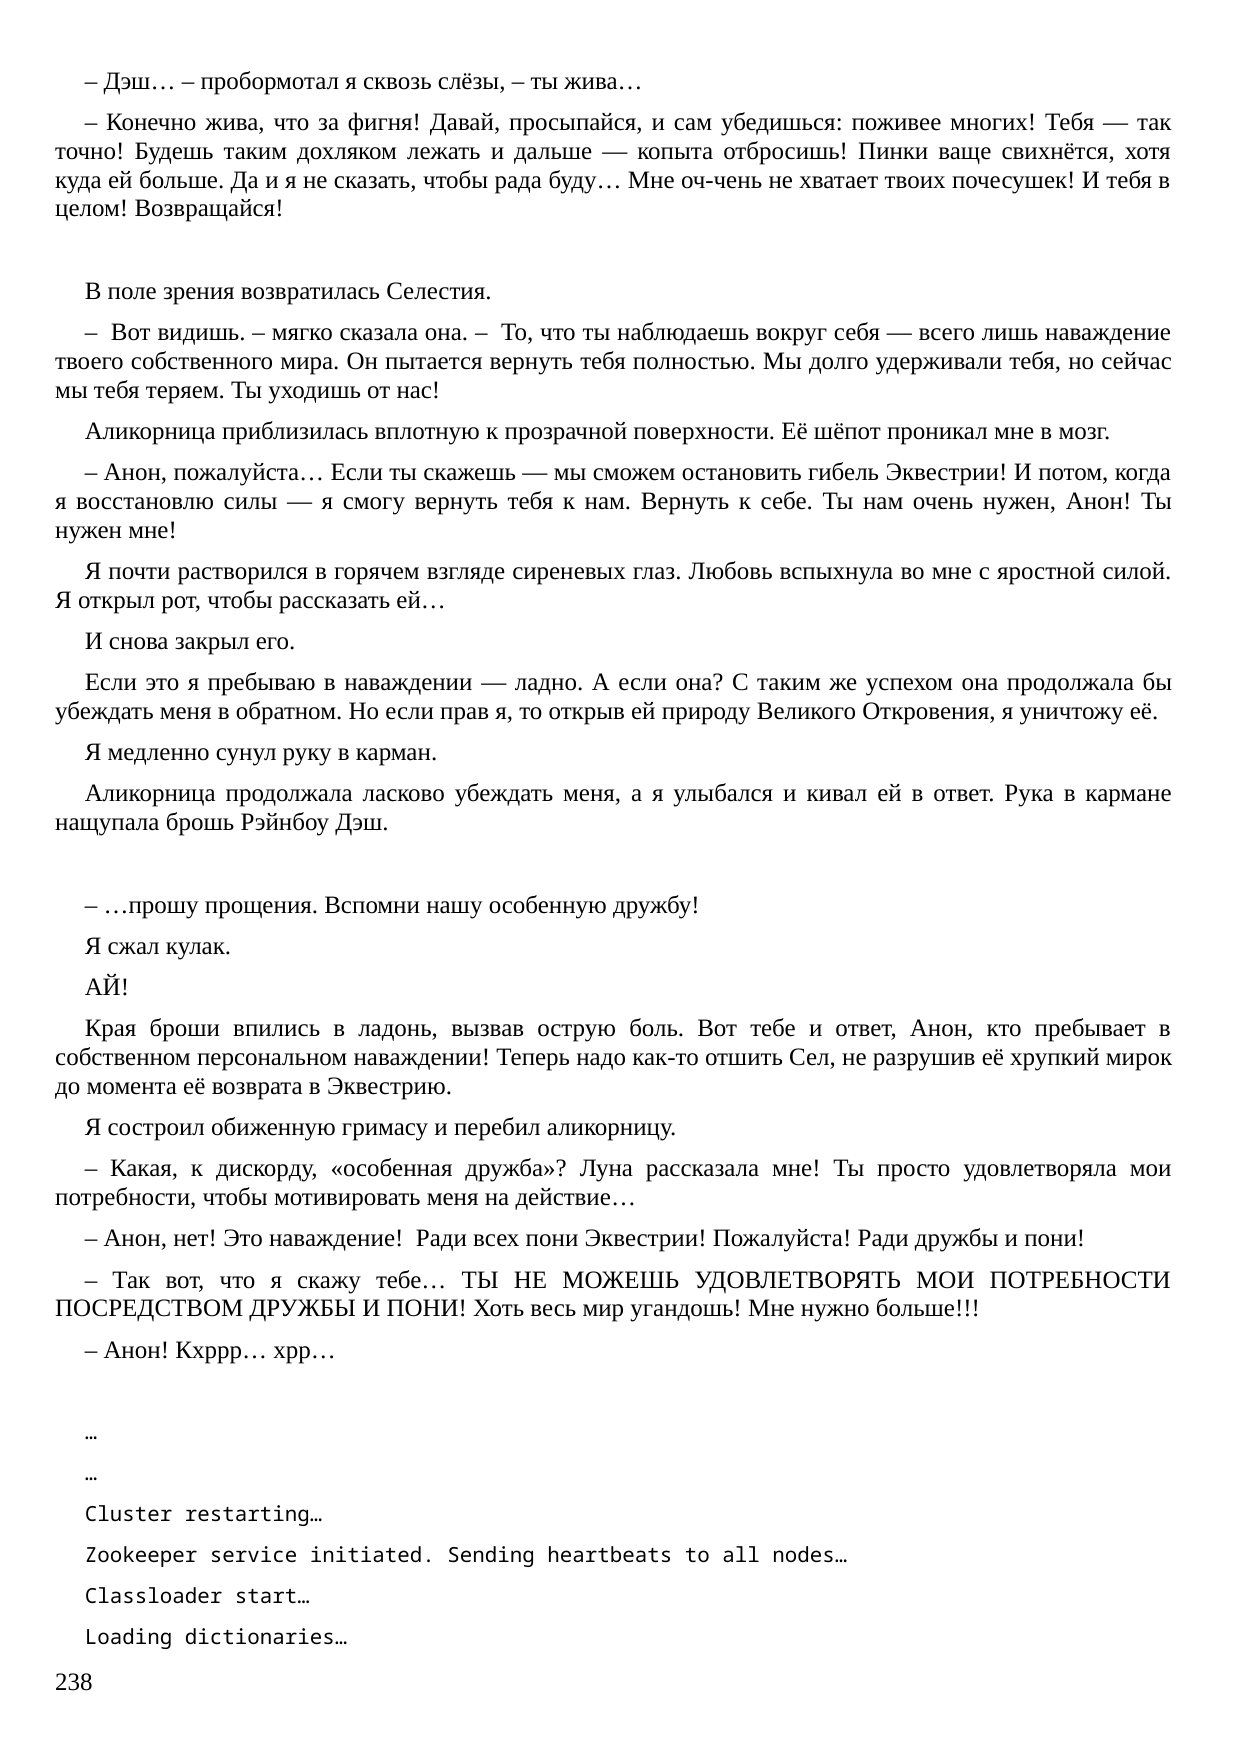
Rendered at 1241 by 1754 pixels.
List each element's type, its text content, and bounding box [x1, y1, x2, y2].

text Cluster restarting… [55, 1499, 1173, 1528]
text Zookeeper service initiated. Sending heartbeats to all nodes… [55, 1540, 1173, 1568]
text Я медленно сунул руку в карман. [55, 737, 1173, 766]
text – Какая, к дискорду, «особенная дружба»? Луна рассказала мне! Ты просто удовлетворяла мои потребности, чтобы мотивировать меня на действие… [55, 1153, 1173, 1211]
text – Анон, пожалуйста… Если ты скажешь — мы сможем остановить гибель Эквестрии! И потом, когда я восстановлю силы — я смогу вернуть тебя к нам. Вернуть к себе. Ты нам очень нужен, Анон! Ты нужен мне! [55, 457, 1173, 543]
text Loading dictionaries… [55, 1622, 1173, 1650]
text – Анон, нет! Это наваждение! Ради всех пони Эквестрии! Пожалуйста! Ради дружбы и пони! [55, 1223, 1173, 1252]
text – Конечно жива, что за фигня! Давай, просыпайся, и сам убедишься: поживее многих! Тебя — так точно! Будешь таким дохляком лежать и дальше — копыта отбросишь! Пинки ваще свихнётся, хотя куда ей больше. Да и я не сказать, чтобы рада буду… Мне оч-чень не хватает твоих почесушек! И тебя в целом! Возвращайся! [55, 107, 1173, 222]
text – Дэш… – пробормотал я сквозь слёзы, – ты жива… [55, 66, 1173, 95]
text АЙ! [55, 972, 1173, 1001]
text … [55, 1458, 1173, 1487]
text И снова закрыл его. [55, 626, 1173, 655]
text – …прошу прощения. Вспомни нашу особенную дружбу! [55, 890, 1173, 918]
text … [55, 1417, 1173, 1446]
text В поле зрения возвратилась Селестия. [55, 276, 1173, 305]
text – Анон! Кхррр… хрр… [55, 1335, 1173, 1363]
text Classloader start… [55, 1581, 1173, 1609]
text Края броши впились в ладонь, вызвав острую боль. Вот тебе и ответ, Анон, кто пребывает в собственном персональном наваждении! Теперь надо как-то отшить Сел, не разрушив её хрупкий мирок до момента её возврата в Эквестрию. [55, 1013, 1173, 1100]
text – Так вот, что я скажу тебе… ТЫ НЕ МОЖЕШЬ УДОВЛЕТВОРЯТЬ МОИ ПОТРЕБНОСТИ ПОСРЕДСТВОМ ДРУЖБЫ И ПОНИ! Хоть весь мир угандошь! Мне нужно больше!!! [55, 1265, 1173, 1322]
text Я состроил обиженную гримасу и перебил аликорницу. [55, 1112, 1173, 1141]
text Я сжал кулак. [55, 931, 1173, 960]
text Аликорница продолжала ласково убеждать меня, а я улыбался и кивал ей в ответ. Рука в кармане нащупала брошь Рэйнбоу Дэш. [55, 778, 1173, 836]
text – Вот видишь. – мягко сказала она. – То, что ты наблюдаешь вокруг себя — всего лишь наваждение твоего собственного мира. Он пытается вернуть тебя полностью. Мы долго удерживали тебя, но сейчас мы тебя теряем. Ты уходишь от нас! [55, 317, 1173, 403]
text Я почти растворился в горячем взгляде сиреневых глаз. Любовь вспыхнула во мне с яростной силой. Я открыл рот, чтобы рассказать ей… [55, 556, 1173, 613]
text Если это я пребываю в наваждении — ладно. А если она? С таким же успехом она продолжала бы убеждать меня в обратном. Но если прав я, то открыв ей природу Великого Откровения, я уничтожу её. [55, 667, 1173, 725]
text Аликорница приблизилась вплотную к прозрачной поверхности. Её шёпот проникал мне в мозг. [55, 416, 1173, 445]
